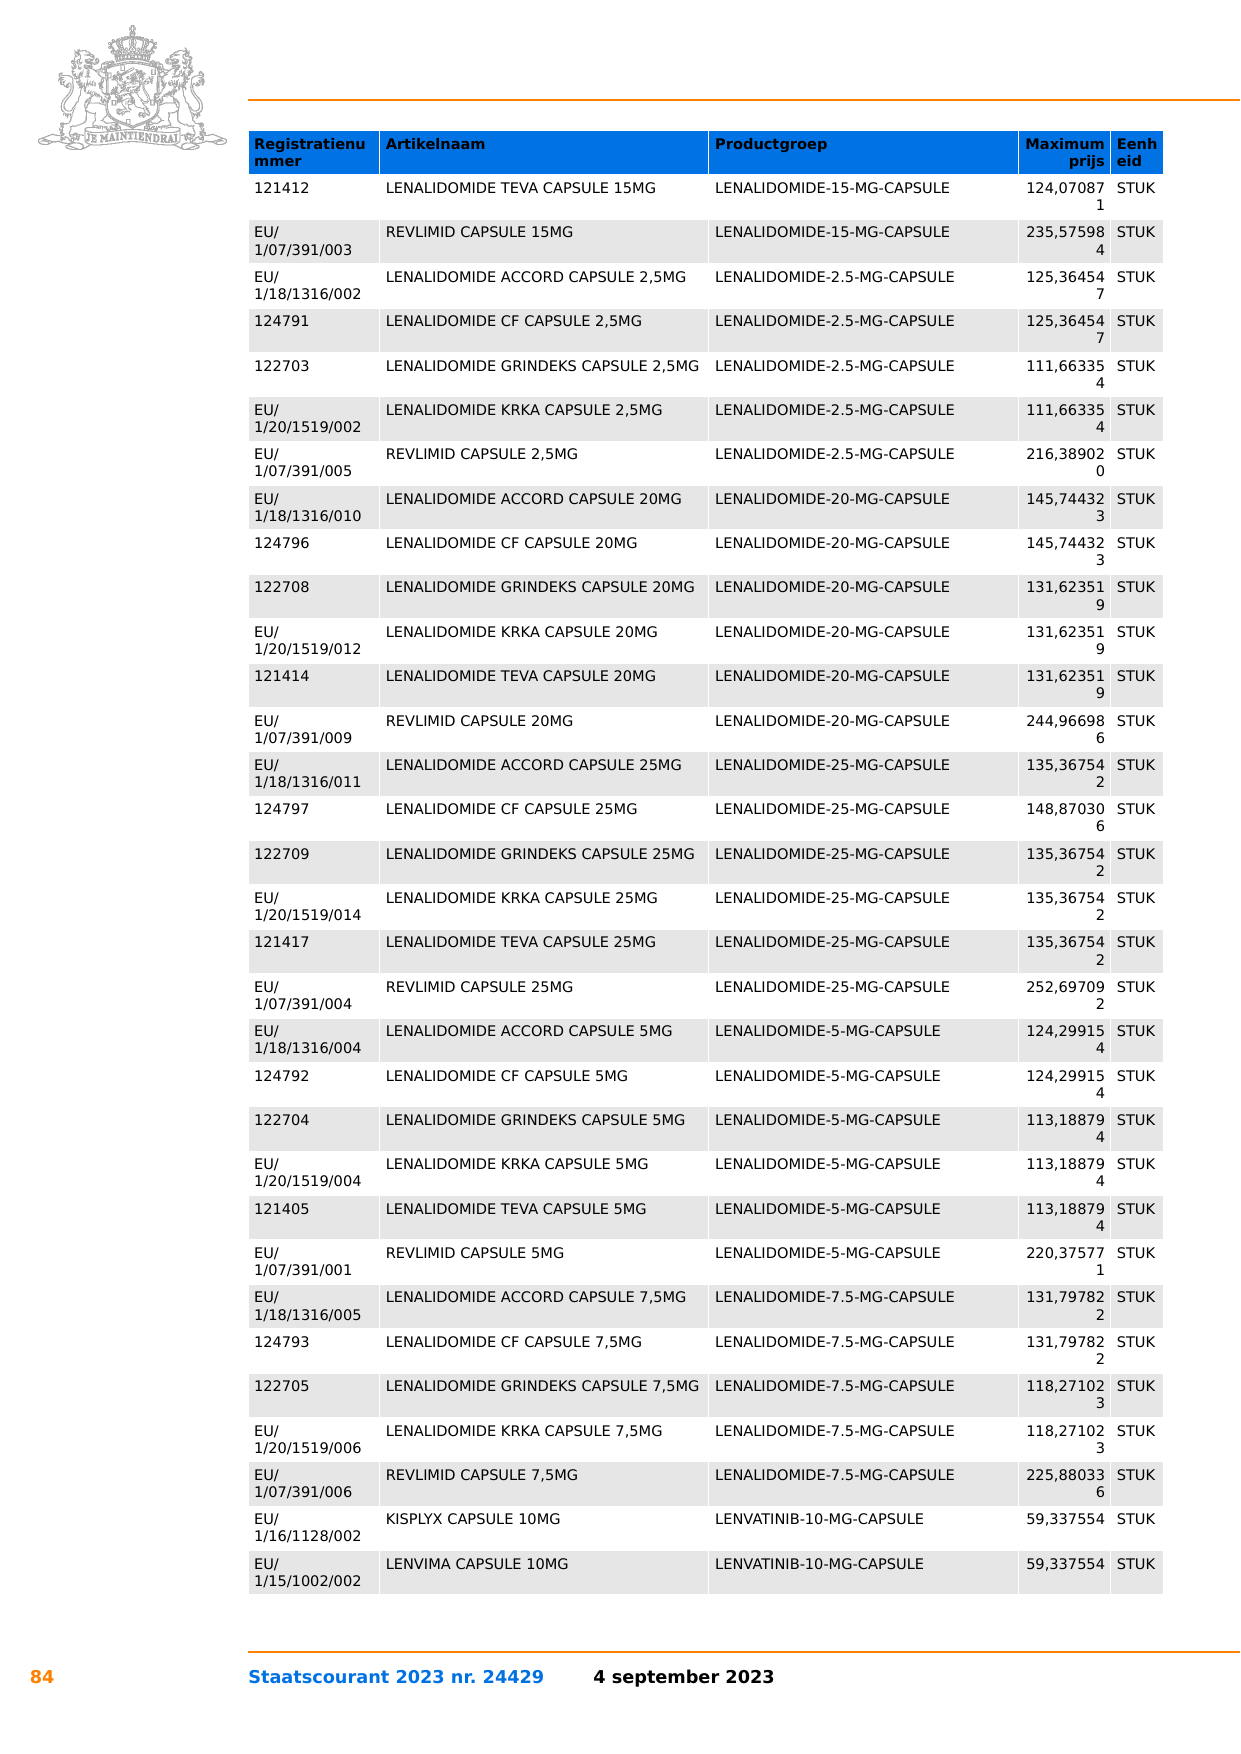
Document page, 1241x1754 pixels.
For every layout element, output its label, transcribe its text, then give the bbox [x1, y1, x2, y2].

table_cell STUK [1111, 1507, 1163, 1550]
table_cell EU/1/18/1316/010 [249, 486, 379, 529]
table_header Eenheid [1111, 131, 1163, 174]
table_cell STUK [1111, 442, 1163, 485]
table_cell STUK [1111, 530, 1163, 574]
table_cell LENALIDOMIDE-5-MG-CAPSULE [709, 1240, 1018, 1284]
table_cell LENALIDOMIDE-25-MG-CAPSULE [709, 974, 1018, 1017]
table_cell STUK [1111, 175, 1163, 219]
table_cell EU/1/07/391/004 [249, 974, 379, 1017]
table_cell 131,797822 [1019, 1329, 1110, 1372]
table_cell LENALIDOMIDE-7.5-MG-CAPSULE [709, 1374, 1018, 1417]
table_cell 122709 [249, 841, 379, 884]
table_cell 252,697092 [1019, 974, 1110, 1017]
table_header Artikelnaam [380, 131, 708, 174]
table_cell 125,364547 [1019, 309, 1110, 352]
table_cell REVLIMID CAPSULE 25MG [380, 974, 708, 1017]
table_cell 220,375771 [1019, 1240, 1110, 1284]
table_cell LENALIDOMIDE ACCORD CAPSULE 5MG [380, 1019, 708, 1062]
table_cell 59,337554 [1019, 1551, 1110, 1594]
table_cell 121414 [249, 664, 379, 707]
table_cell LENALIDOMIDE-5-MG-CAPSULE [709, 1196, 1018, 1239]
table_cell 124,070871 [1019, 175, 1110, 219]
table_cell STUK [1111, 1240, 1163, 1284]
table_cell LENALIDOMIDE KRKA CAPSULE 5MG [380, 1152, 708, 1195]
table_cell EU/1/18/1316/005 [249, 1285, 379, 1328]
table_cell EU/1/18/1316/002 [249, 264, 379, 307]
table_cell STUK [1111, 930, 1163, 973]
table_cell STUK [1111, 885, 1163, 929]
table_cell STUK [1111, 619, 1163, 662]
table_cell LENALIDOMIDE GRINDEKS CAPSULE 20MG [380, 575, 708, 618]
table_cell LENALIDOMIDE-2.5-MG-CAPSULE [709, 264, 1018, 307]
table_cell LENALIDOMIDE KRKA CAPSULE 7,5MG [380, 1418, 708, 1461]
table_cell LENALIDOMIDE CF CAPSULE 7,5MG [380, 1329, 708, 1372]
table_cell 135,367542 [1019, 752, 1110, 796]
table_cell STUK [1111, 486, 1163, 529]
picture [38, 25, 227, 150]
table_cell 244,966986 [1019, 708, 1110, 751]
table_cell LENALIDOMIDE-2.5-MG-CAPSULE [709, 309, 1018, 352]
table_cell EU/1/20/1519/014 [249, 885, 379, 929]
table_cell LENALIDOMIDE-25-MG-CAPSULE [709, 885, 1018, 929]
table_cell STUK [1111, 974, 1163, 1017]
table_cell REVLIMID CAPSULE 5MG [380, 1240, 708, 1284]
table_cell 113,188794 [1019, 1152, 1110, 1195]
table_cell REVLIMID CAPSULE 2,5MG [380, 442, 708, 485]
table_cell LENALIDOMIDE-7.5-MG-CAPSULE [709, 1418, 1018, 1461]
table_cell STUK [1111, 797, 1163, 840]
table_cell LENALIDOMIDE KRKA CAPSULE 2,5MG [380, 397, 708, 441]
table_cell EU/1/15/1002/002 [249, 1551, 379, 1594]
table_cell LENALIDOMIDE GRINDEKS CAPSULE 2,5MG [380, 353, 708, 396]
table_cell LENALIDOMIDE KRKA CAPSULE 25MG [380, 885, 708, 929]
table_cell 122708 [249, 575, 379, 618]
table_cell 118,271023 [1019, 1374, 1110, 1417]
table_cell STUK [1111, 1063, 1163, 1106]
table_cell 131,797822 [1019, 1285, 1110, 1328]
table_header Productgroep [709, 131, 1018, 174]
table_cell EU/1/07/391/005 [249, 442, 379, 485]
table_cell EU/1/07/391/001 [249, 1240, 379, 1284]
table_cell LENALIDOMIDE-20-MG-CAPSULE [709, 575, 1018, 618]
table_cell LENALIDOMIDE TEVA CAPSULE 20MG [380, 664, 708, 707]
table_cell LENALIDOMIDE CF CAPSULE 2,5MG [380, 309, 708, 352]
table_cell 135,367542 [1019, 930, 1110, 973]
table_cell STUK [1111, 309, 1163, 352]
table_cell 113,188794 [1019, 1107, 1110, 1151]
table_cell STUK [1111, 575, 1163, 618]
table_cell 131,623519 [1019, 664, 1110, 707]
table_cell EU/1/20/1519/004 [249, 1152, 379, 1195]
table_cell 145,744323 [1019, 530, 1110, 574]
table_cell LENALIDOMIDE-25-MG-CAPSULE [709, 930, 1018, 973]
table_cell LENALIDOMIDE ACCORD CAPSULE 7,5MG [380, 1285, 708, 1328]
table_cell LENALIDOMIDE-25-MG-CAPSULE [709, 797, 1018, 840]
table_cell LENVIMA CAPSULE 10MG [380, 1551, 708, 1594]
table_cell STUK [1111, 1152, 1163, 1195]
table_cell LENVATINIB-10-MG-CAPSULE [709, 1507, 1018, 1550]
table_cell LENALIDOMIDE-20-MG-CAPSULE [709, 664, 1018, 707]
table_cell 148,870306 [1019, 797, 1110, 840]
table_cell 121412 [249, 175, 379, 219]
table_cell LENALIDOMIDE-20-MG-CAPSULE [709, 486, 1018, 529]
table_header Maximumprijs [1019, 131, 1110, 174]
table_cell LENALIDOMIDE-7.5-MG-CAPSULE [709, 1285, 1018, 1328]
table_cell LENALIDOMIDE CF CAPSULE 5MG [380, 1063, 708, 1106]
table_cell EU/1/18/1316/011 [249, 752, 379, 796]
table_cell LENALIDOMIDE-20-MG-CAPSULE [709, 619, 1018, 662]
table_cell LENALIDOMIDE-5-MG-CAPSULE [709, 1019, 1018, 1062]
table_cell 124,299154 [1019, 1019, 1110, 1062]
table_cell LENALIDOMIDE-5-MG-CAPSULE [709, 1152, 1018, 1195]
table_cell STUK [1111, 1418, 1163, 1461]
table_cell 145,744323 [1019, 486, 1110, 529]
table_cell STUK [1111, 841, 1163, 884]
table_cell LENALIDOMIDE-7.5-MG-CAPSULE [709, 1462, 1018, 1506]
table_cell 121417 [249, 930, 379, 973]
table_cell STUK [1111, 1329, 1163, 1372]
table_cell STUK [1111, 664, 1163, 707]
table_cell LENALIDOMIDE GRINDEKS CAPSULE 25MG [380, 841, 708, 884]
table_cell 235,575984 [1019, 220, 1110, 263]
table_cell 59,337554 [1019, 1507, 1110, 1550]
table_cell STUK [1111, 264, 1163, 307]
table_cell LENALIDOMIDE-2.5-MG-CAPSULE [709, 442, 1018, 485]
table_cell 111,663354 [1019, 397, 1110, 441]
table_cell LENALIDOMIDE-25-MG-CAPSULE [709, 841, 1018, 884]
table_cell 122705 [249, 1374, 379, 1417]
table_cell REVLIMID CAPSULE 7,5MG [380, 1462, 708, 1506]
table_cell LENALIDOMIDE-20-MG-CAPSULE [709, 708, 1018, 751]
table_cell 118,271023 [1019, 1418, 1110, 1461]
table_cell LENVATINIB-10-MG-CAPSULE [709, 1551, 1018, 1594]
table_cell 131,623519 [1019, 575, 1110, 618]
table_header Registratienummer [249, 131, 379, 174]
table_cell 135,367542 [1019, 885, 1110, 929]
table_cell EU/1/16/1128/002 [249, 1507, 379, 1550]
table_cell LENALIDOMIDE GRINDEKS CAPSULE 5MG [380, 1107, 708, 1151]
table_cell LENALIDOMIDE TEVA CAPSULE 25MG [380, 930, 708, 973]
table_cell LENALIDOMIDE-7.5-MG-CAPSULE [709, 1329, 1018, 1372]
table_cell 135,367542 [1019, 841, 1110, 884]
table_cell 124,299154 [1019, 1063, 1110, 1106]
table_cell 122703 [249, 353, 379, 396]
table_cell EU/1/07/391/009 [249, 708, 379, 751]
table_cell EU/1/07/391/003 [249, 220, 379, 263]
table_cell 121405 [249, 1196, 379, 1239]
table_cell REVLIMID CAPSULE 20MG [380, 708, 708, 751]
table_cell STUK [1111, 708, 1163, 751]
table_cell STUK [1111, 1019, 1163, 1062]
table_cell REVLIMID CAPSULE 15MG [380, 220, 708, 263]
table_cell LENALIDOMIDE ACCORD CAPSULE 20MG [380, 486, 708, 529]
table_cell STUK [1111, 752, 1163, 796]
table_cell LENALIDOMIDE-20-MG-CAPSULE [709, 530, 1018, 574]
table_cell 122704 [249, 1107, 379, 1151]
table_cell STUK [1111, 397, 1163, 441]
table_cell 124791 [249, 309, 379, 352]
table_cell LENALIDOMIDE-25-MG-CAPSULE [709, 752, 1018, 796]
table_cell LENALIDOMIDE KRKA CAPSULE 20MG [380, 619, 708, 662]
table_cell 225,880336 [1019, 1462, 1110, 1506]
table_cell EU/1/20/1519/006 [249, 1418, 379, 1461]
table_cell LENALIDOMIDE-2.5-MG-CAPSULE [709, 397, 1018, 441]
table_cell STUK [1111, 220, 1163, 263]
table_cell 124796 [249, 530, 379, 574]
table_cell LENALIDOMIDE ACCORD CAPSULE 25MG [380, 752, 708, 796]
table_cell LENALIDOMIDE GRINDEKS CAPSULE 7,5MG [380, 1374, 708, 1417]
table_cell STUK [1111, 1196, 1163, 1239]
table_cell STUK [1111, 1285, 1163, 1328]
table_cell 113,188794 [1019, 1196, 1110, 1239]
table_cell STUK [1111, 1374, 1163, 1417]
table_cell 124793 [249, 1329, 379, 1372]
table_cell 125,364547 [1019, 264, 1110, 307]
table_cell STUK [1111, 1107, 1163, 1151]
table_cell LENALIDOMIDE-5-MG-CAPSULE [709, 1107, 1018, 1151]
table_cell LENALIDOMIDE TEVA CAPSULE 15MG [380, 175, 708, 219]
table_cell EU/1/07/391/006 [249, 1462, 379, 1506]
table_cell LENALIDOMIDE ACCORD CAPSULE 2,5MG [380, 264, 708, 307]
table_cell LENALIDOMIDE-15-MG-CAPSULE [709, 175, 1018, 219]
table_cell EU/1/20/1519/012 [249, 619, 379, 662]
table_cell KISPLYX CAPSULE 10MG [380, 1507, 708, 1550]
table_cell 131,623519 [1019, 619, 1110, 662]
table_cell 216,389020 [1019, 442, 1110, 485]
table_cell LENALIDOMIDE CF CAPSULE 20MG [380, 530, 708, 574]
table_cell LENALIDOMIDE CF CAPSULE 25MG [380, 797, 708, 840]
table_cell LENALIDOMIDE-15-MG-CAPSULE [709, 220, 1018, 263]
table_cell STUK [1111, 1551, 1163, 1594]
table_cell EU/1/20/1519/002 [249, 397, 379, 441]
table_cell LENALIDOMIDE TEVA CAPSULE 5MG [380, 1196, 708, 1239]
table_cell 124792 [249, 1063, 379, 1106]
table_cell EU/1/18/1316/004 [249, 1019, 379, 1062]
table_cell 111,663354 [1019, 353, 1110, 396]
table_cell LENALIDOMIDE-2.5-MG-CAPSULE [709, 353, 1018, 396]
table_cell 124797 [249, 797, 379, 840]
table_cell LENALIDOMIDE-5-MG-CAPSULE [709, 1063, 1018, 1106]
table_cell STUK [1111, 353, 1163, 396]
table_cell STUK [1111, 1462, 1163, 1506]
